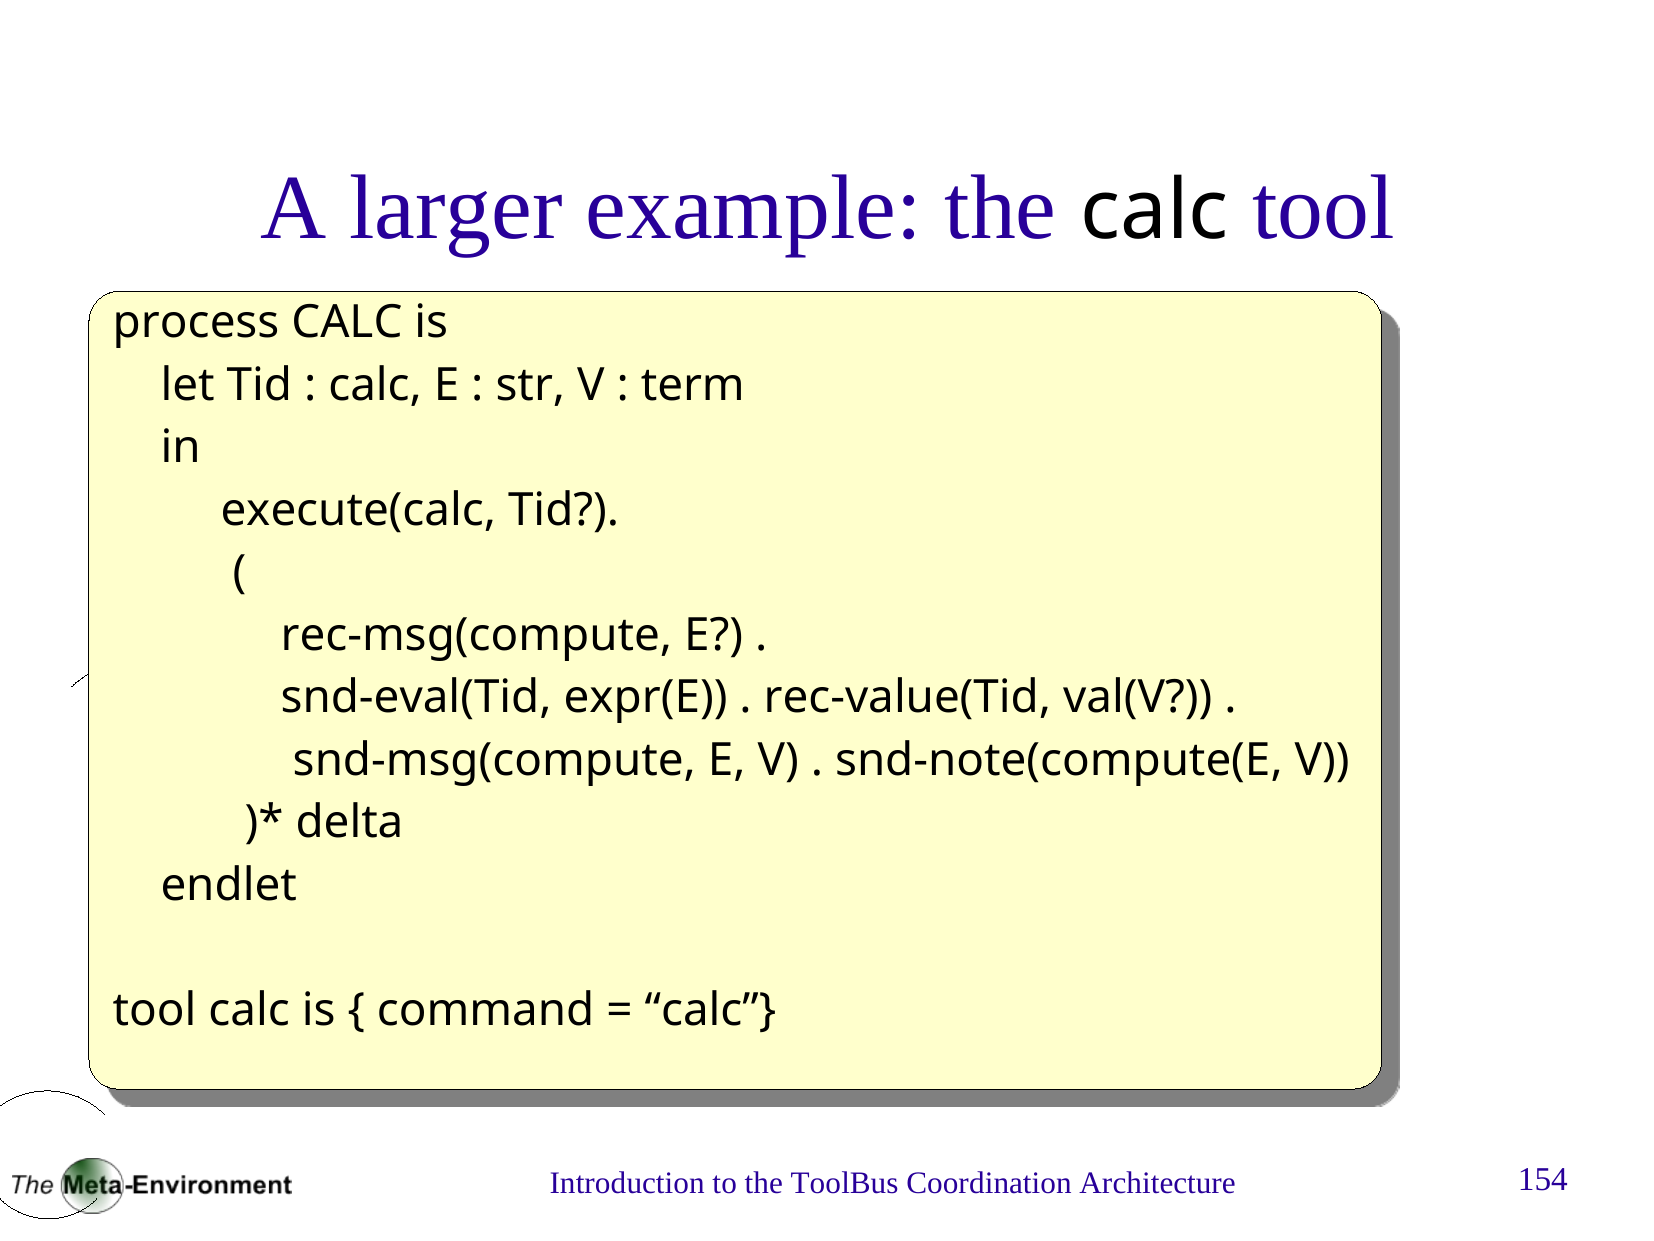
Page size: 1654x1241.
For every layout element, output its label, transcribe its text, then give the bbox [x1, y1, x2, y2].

title A larger example: the calc tool [121, 102, 1534, 311]
text_box process CALC is let Tid : calc, E : str, V : term in execute(calc, Tid?). ( rec-msg(compute, E?) . snd-eval(Tid, expr(E)) . rec-value(Tid, val(V?)) . snd-msg(compute, E, V) . snd-note(compute(E, V)) )* delta endlet tool calc is { command = “calc”} [112, 288, 1409, 1057]
text_box [88, 292, 1382, 1090]
picture [12, 1158, 292, 1214]
